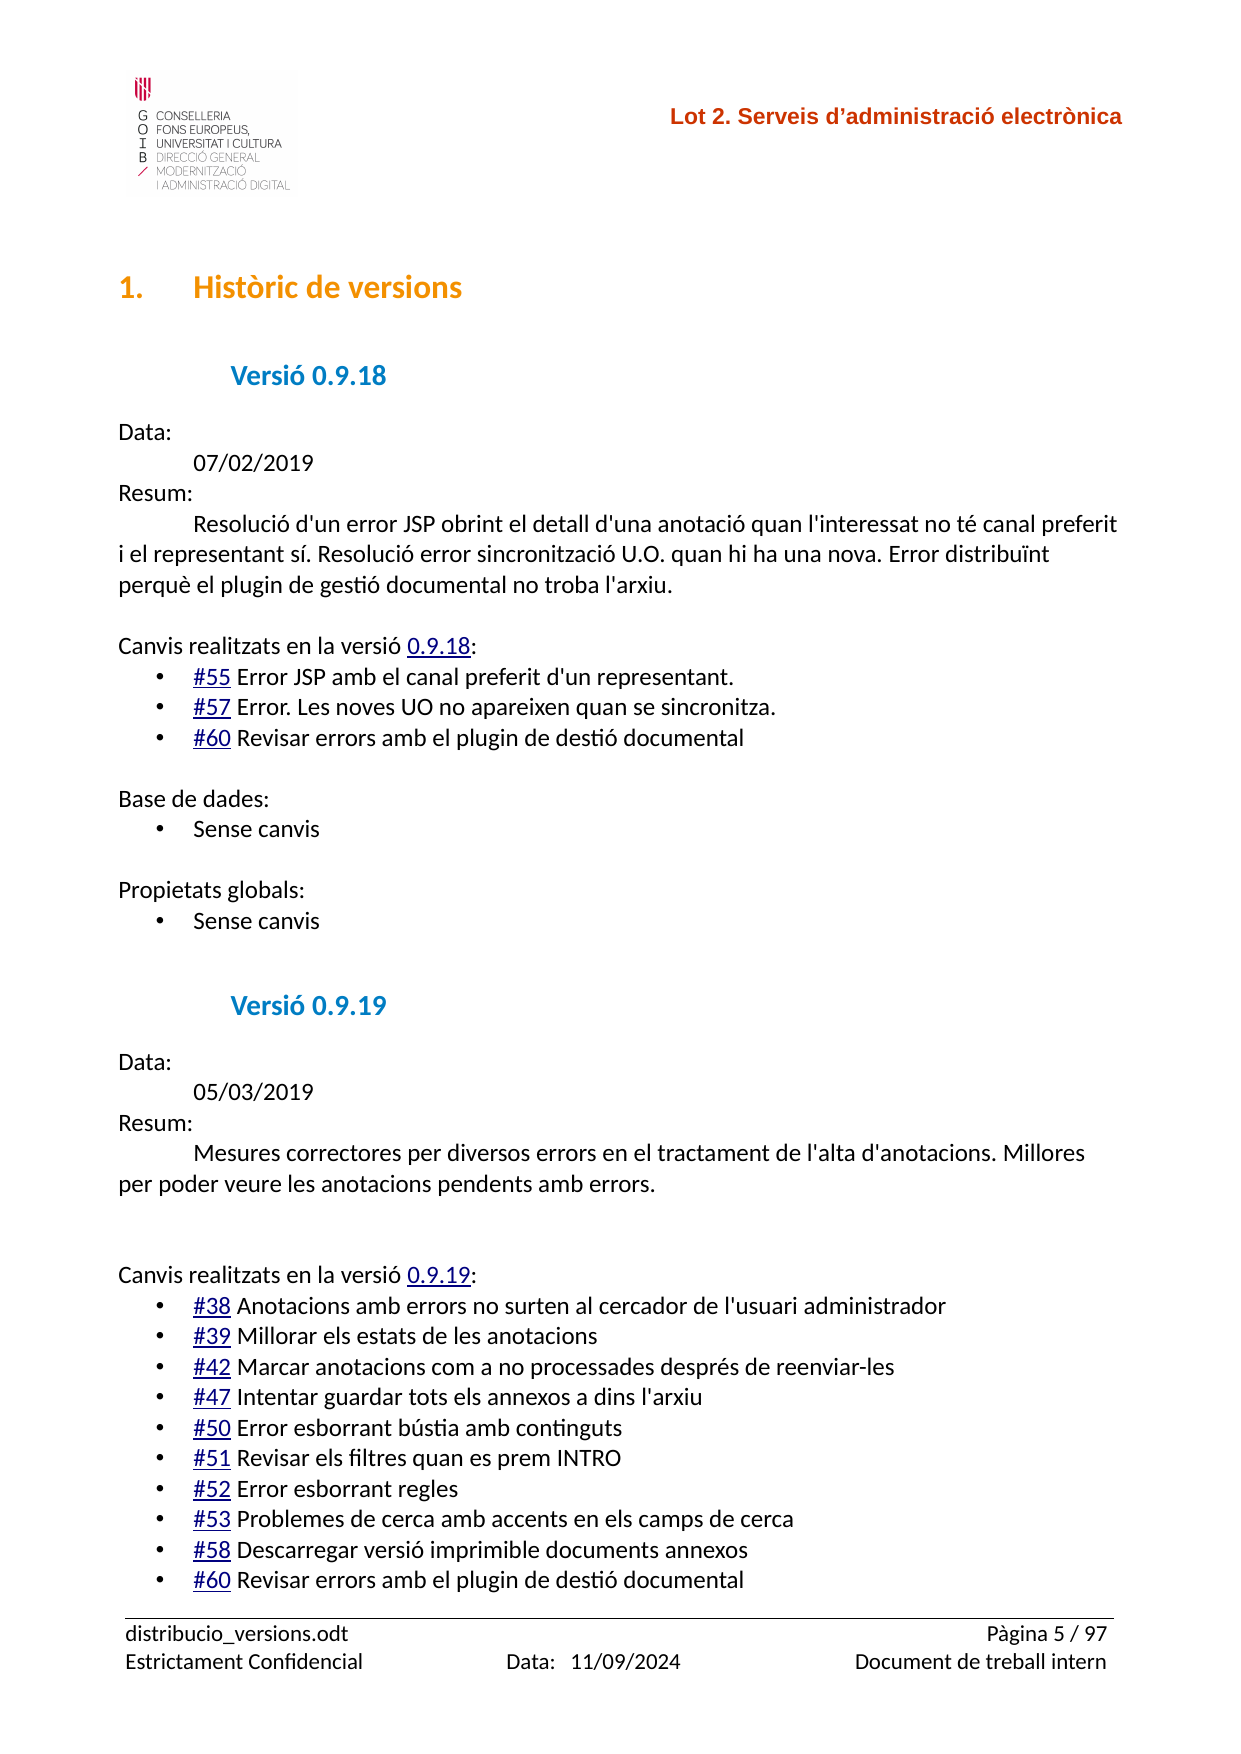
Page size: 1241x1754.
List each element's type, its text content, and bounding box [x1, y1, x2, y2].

text Canvis realitzats en la versió 0.9.19: [118, 1259, 1122, 1290]
text 07/02/2019 [118, 447, 1122, 478]
subtitle Versió 0.9.19 [153, 987, 1122, 1022]
text Resum: [118, 1107, 1122, 1137]
text Data: [118, 1046, 1122, 1076]
list #57 Error. Les noves UO no apareixen quan se sincronitza. [156, 691, 1122, 722]
list #42 Marcar anotacions com a no processades després de reenviar-les [156, 1351, 1122, 1382]
list #52 Error esborrant regles [156, 1473, 1122, 1504]
text 05/03/2019 [118, 1076, 1122, 1107]
list #47 Intentar guardar tots els annexos a dins l'arxiu [156, 1382, 1122, 1412]
list #38 Anotacions amb errors no surten al cercador de l'usuari administrador [156, 1290, 1122, 1321]
text Data: [118, 417, 1122, 447]
text Resolució d'un error JSP obrint el detall d'una anotació quan l'interessat no té canal preferit i el representant sí. Resolució error sincronització U.O. quan hi ha una nova. Error distribuïnt perquè el plugin de gestió documental no troba l'arxiu. [118, 508, 1122, 600]
list #55 Error JSP amb el canal preferit d'un representant. [156, 661, 1122, 691]
list #60 Revisar errors amb el plugin de destió documental [156, 1565, 1122, 1595]
list #58 Descarregar versió imprimible documents annexos [156, 1534, 1122, 1565]
text Mesures correctores per diversos errors en el tractament de l'alta d'anotacions. Millores per poder veure les anotacions pendents amb errors. [118, 1137, 1122, 1198]
list Sense canvis [156, 813, 1122, 844]
list #50 Error esborrant bústia amb continguts [156, 1412, 1122, 1443]
list #60 Revisar errors amb el plugin de destió documental [156, 722, 1122, 752]
subtitle Històric de versions [118, 266, 1122, 307]
text Base de dades: [118, 783, 1122, 813]
list #39 Millorar els estats de les anotacions [156, 1321, 1122, 1351]
picture [126, 70, 299, 197]
list Sense canvis [156, 905, 1122, 935]
list #51 Revisar els filtres quan es prem INTRO [156, 1443, 1122, 1473]
text Propietats globals: [118, 874, 1122, 905]
subtitle Versió 0.9.18 [153, 357, 1122, 393]
text Canvis realitzats en la versió 0.9.18: [118, 630, 1122, 661]
list #53 Problemes de cerca amb accents en els camps de cerca [156, 1504, 1122, 1534]
text Resum: [118, 478, 1122, 508]
